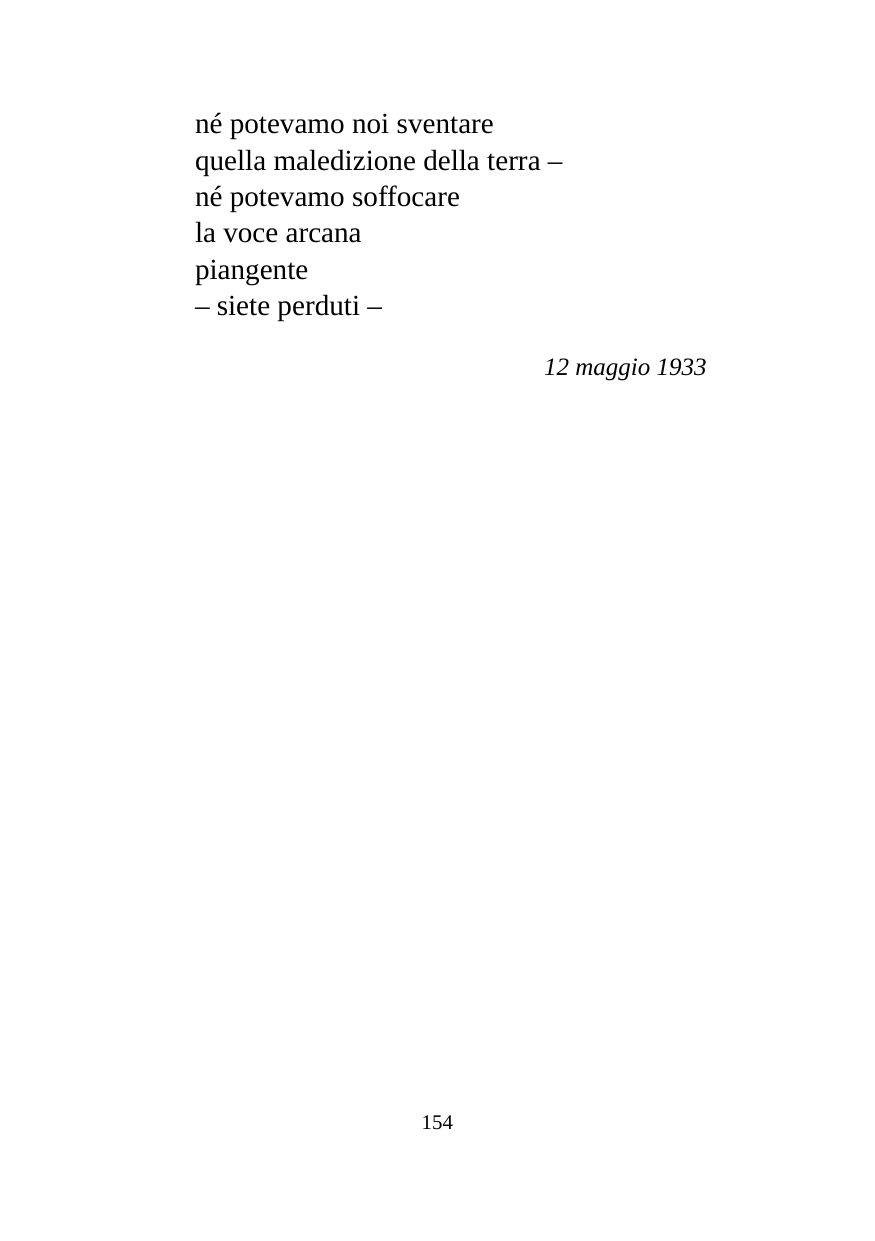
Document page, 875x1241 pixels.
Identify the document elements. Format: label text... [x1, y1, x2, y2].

text né potevamo noi sventare [195, 106, 768, 140]
text né potevamo soffocare [195, 179, 768, 213]
text quella maledizione della terra – [195, 143, 768, 176]
text la voce arcana [195, 216, 768, 249]
text 12 maggio 1933 [106, 352, 709, 380]
text piangente [195, 252, 768, 286]
text – siete perduti – [195, 288, 768, 322]
